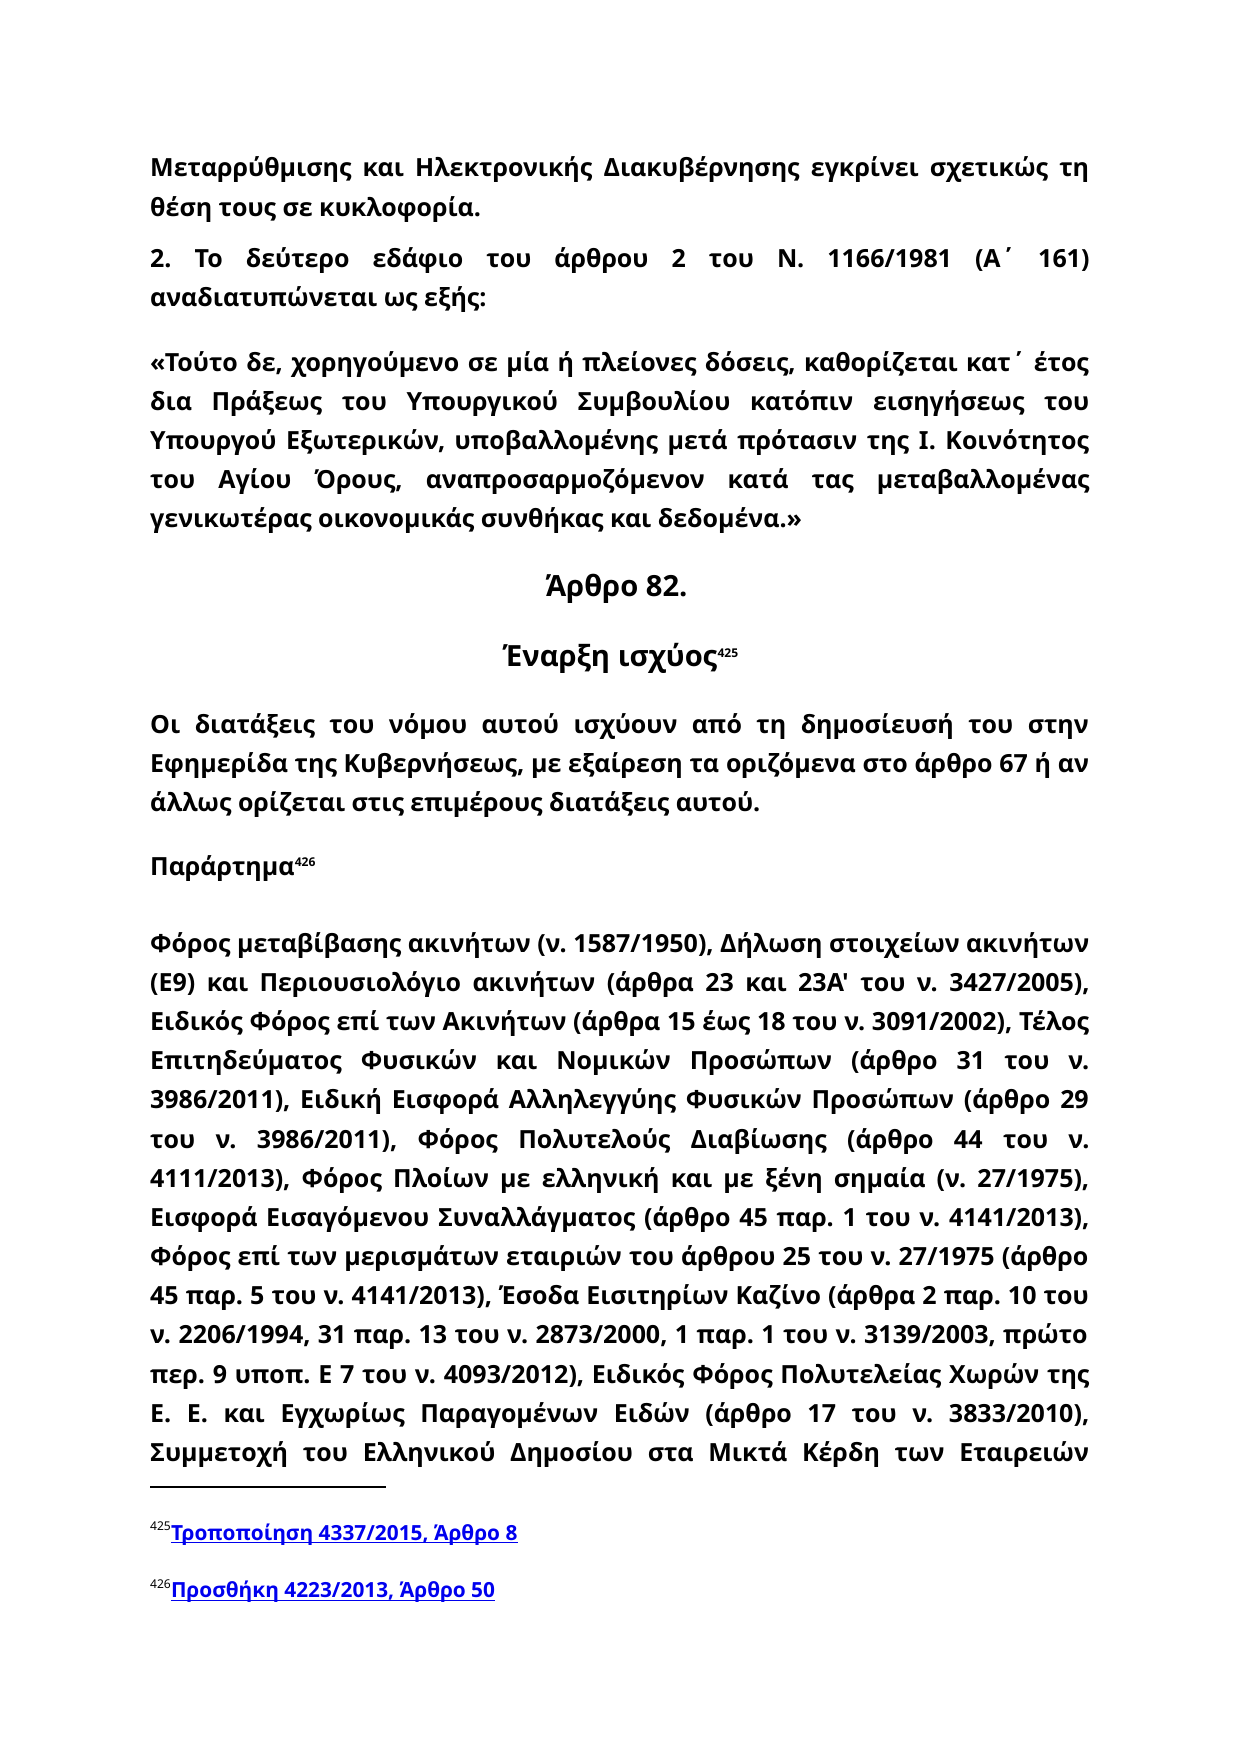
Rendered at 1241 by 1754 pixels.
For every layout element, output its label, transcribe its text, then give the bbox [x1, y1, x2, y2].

text Οι διατάξεις του νόμου αυτού ισχύουν από τη δημοσίευσή του στην Εφημερίδα της Κυβερνήσεως, με εξαίρεση τα οριζόμενα στο άρθρο 67 ή αν άλλως ορίζεται στις επιμέρους διατάξεις αυτού. [150, 706, 1090, 819]
text 2. Το δεύτερο εδάφιο του άρθρου 2 του Ν. 1166/1981 (Α΄ 161) αναδιατυπώνεται ως εξής: [150, 241, 1090, 314]
subtitle Άρθρο 82. [150, 565, 1090, 605]
text Μεταρρύθμισης και Ηλεκτρονικής Διακυβέρνησης εγκρίνει σχετικώς τη θέση τους σε κυκλοφορία. [150, 150, 1090, 223]
text Τροποποίηση 4337/2015, Άρθρο 8 [150, 1518, 1090, 1546]
text Προσθήκη 4223/2013, Άρθρο 50 [150, 1576, 1090, 1604]
subtitle Έναρξη ισχύος [150, 636, 1090, 675]
text Φόρος μεταβίβασης ακινήτων (ν. 1587/1950), Δήλωση στοιχείων ακινήτων (Ε9) και Περιουσιολόγιο ακινήτων (άρθρα 23 και 23Α' του ν. 3427/2005), Ειδικός Φόρος επί των Ακινήτων (άρθρα 15 έως 18 του ν. 3091/2002), Τέλος Επιτηδεύματος Φυσικών και Νομικών Προσώπων (άρθρο 31 του ν. 3986/2011), Ειδική Εισφορά Αλληλεγγύης Φυσικών Προσώπων (άρθρο 29 του ν. 3986/2011), Φόρος Πολυτελούς Διαβίωσης (άρθρο 44 του ν. 4111/2013), Φόρος Πλοίων με ελληνική και με ξένη σημαία (ν. 27/1975), Εισφορά Εισαγόμενου Συναλλάγματος (άρθρο 45 παρ. 1 του ν. 4141/2013), Φόρος επί των μερισμάτων εταιριών του άρθρου 25 του ν. 27/1975 (άρθρο 45 παρ. 5 του ν. 4141/2013), Έσοδα Εισιτηρίων Καζίνο (άρθρα 2 παρ. 10 του ν. 2206/1994, 31 παρ. 13 του ν. 2873/2000, 1 παρ. 1 του ν. 3139/2003, πρώτο περ. 9 υποπ. Ε 7 του ν. 4093/2012), Ειδικός Φόρος Πολυτελείας Χωρών της Ε. Ε. και Εγχωρίως Παραγομένων Ειδών (άρθρο 17 του ν. 3833/2010), Συμμετοχή του Ελληνικού Δημοσίου στα Μικτά Κέρδη των Εταιρειών [150, 925, 1090, 1469]
text «Τούτο δε, χορηγούμενο σε μία ή πλείονες δόσεις, καθορίζεται κατ΄ έτος δια Πράξεως του Υπουργικού Συμβουλίου κατόπιν εισηγήσεως του Υπουργού Εξωτερικών, υποβαλλομένης μετά πρότασιν της I. Κοινότητος του Αγίου Όρους, αναπροσαρμοζόμενον κατά τας μεταβαλλομένας γενικωτέρας οικονομικάς συνθήκας και δεδομένα.» [150, 344, 1090, 535]
title Παράρτημα [150, 849, 1090, 883]
